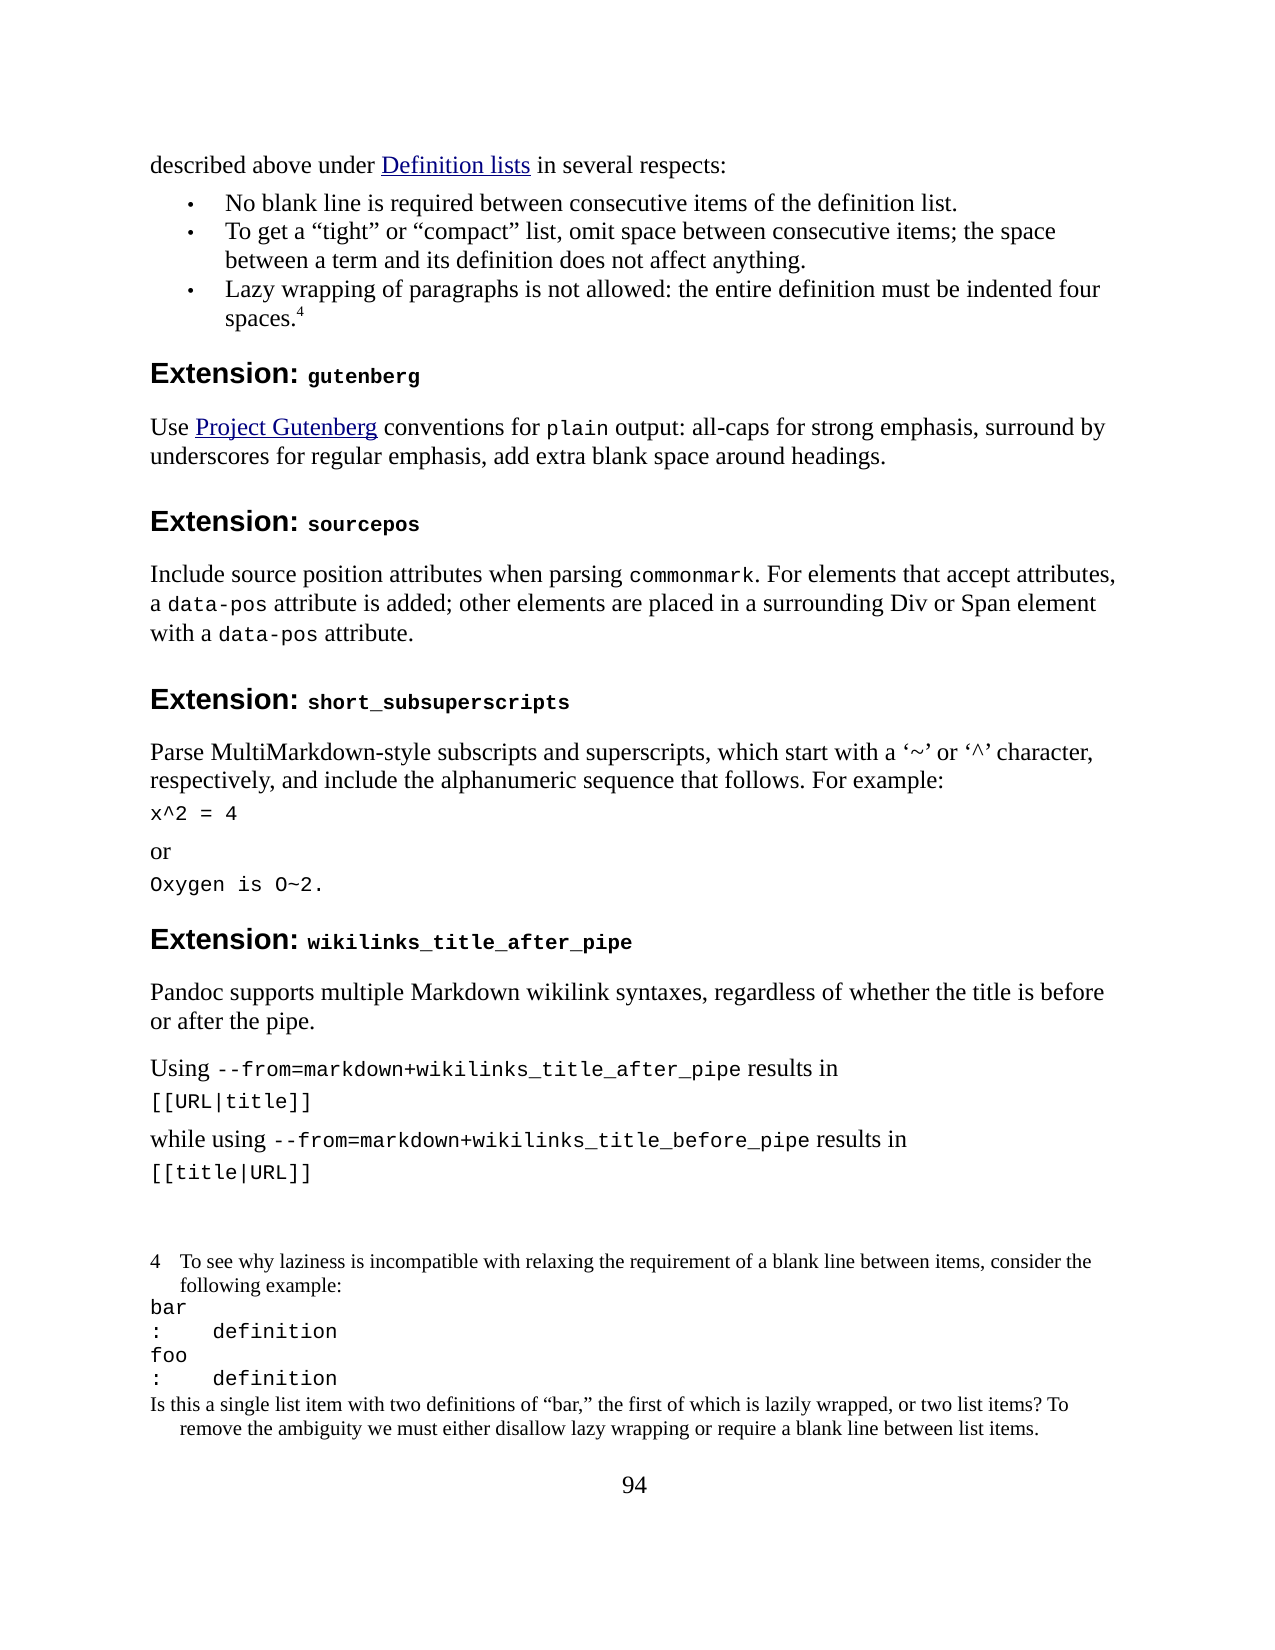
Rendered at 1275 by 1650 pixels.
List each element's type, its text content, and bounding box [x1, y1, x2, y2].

text Pandoc supports multiple Markdown wikilink syntaxes, regardless of whether the title is before or after the pipe. [150, 977, 1125, 1035]
list : definition [150, 1321, 1125, 1344]
list To get a “tight” or “compact” list, omit space between consecutive items; the space between a term and its definition does not affect anything. [187, 216, 1125, 274]
text Include source position attributes when parsing commonmark. For elements that accept attributes, a data-pos attribute is added; other elements are placed in a surrounding Div or Span element with a data-pos attribute. [150, 559, 1125, 648]
subtitle Extension: short_subsuperscripts [150, 682, 1125, 715]
text or [150, 836, 1125, 864]
text Parse MultiMarkdown-style subscripts and superscripts, which start with a ‘~’ or ‘^’ character, respectively, and include the alphanumeric sequence that follows. For example: [150, 737, 1125, 794]
list : definition [150, 1368, 1125, 1392]
text [[URL|title]] [150, 1091, 1125, 1115]
text Use Project Gutenberg conventions for plain output: all-caps for strong emphasis, surround by underscores for regular emphasis, add extra blank space around headings. [150, 412, 1125, 470]
list foo [150, 1344, 1125, 1368]
subtitle Extension: gutenberg [150, 356, 1125, 390]
list To see why laziness is incompatible with relaxing the requirement of a blank line between items, consider the following example: [150, 1249, 1125, 1297]
text while using --from=markdown+wikilinks_title_before_pipe results in [150, 1124, 1125, 1153]
text Using --from=markdown+wikilinks_title_after_pipe results in [150, 1053, 1125, 1082]
list Lazy wrapping of paragraphs is not allowed: the entire definition must be indented four spaces. [187, 274, 1125, 331]
list No blank line is required between consecutive items of the definition list. [187, 188, 1125, 216]
list Is this a single list item with two definitions of “bar,” the first of which is lazily wrapped, or two list items? To remove the ambiguity we must either disallow lazy wrapping or require a blank line between list items. [150, 1392, 1125, 1440]
text Oxygen is O~2. [150, 873, 1125, 897]
text x^2 = 4 [150, 803, 1125, 827]
subtitle Extension: wikilinks_title_after_pipe [150, 922, 1125, 956]
text described above under Definition lists in several respects: [150, 150, 1125, 179]
subtitle Extension: sourcepos [150, 504, 1125, 537]
text [[title|URL]] [150, 1162, 1125, 1186]
list bar [150, 1297, 1125, 1321]
